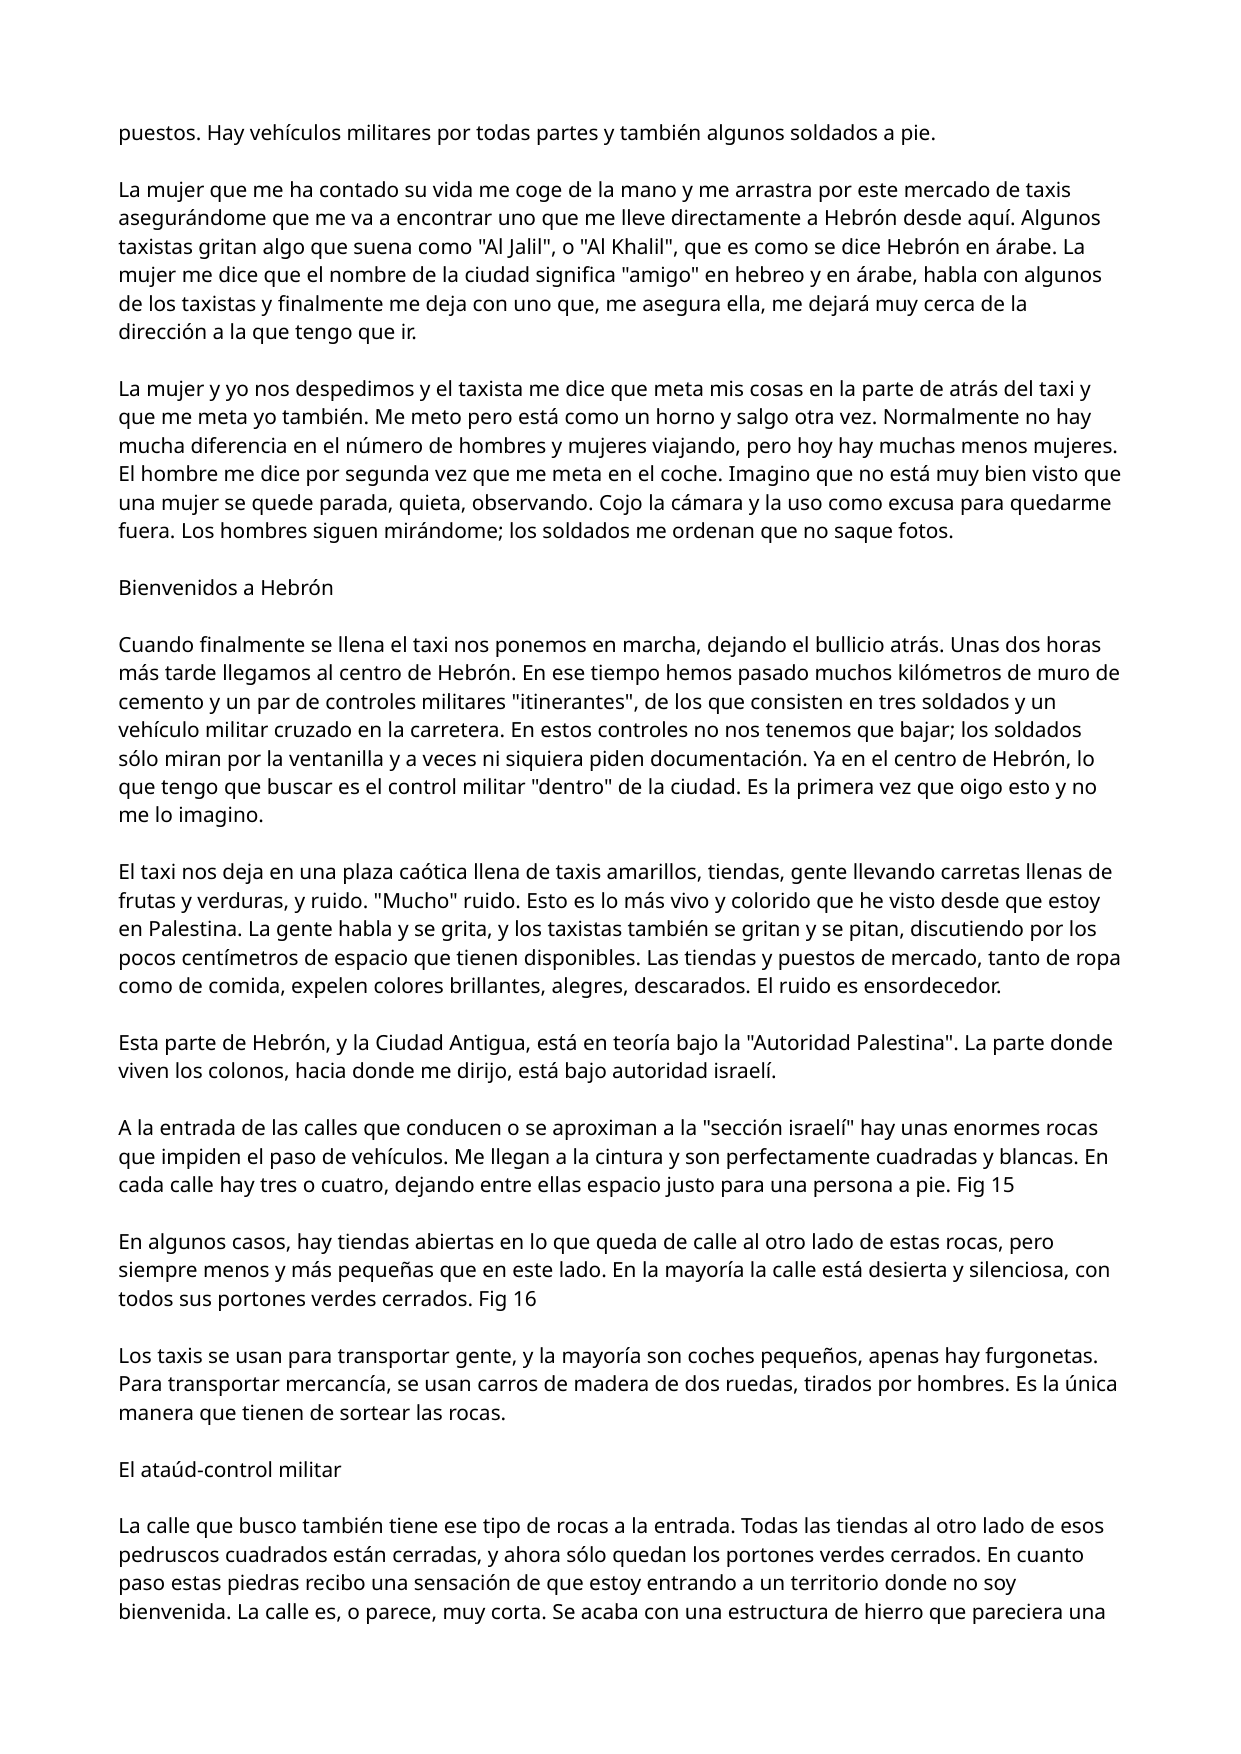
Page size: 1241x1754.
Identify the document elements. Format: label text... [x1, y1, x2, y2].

text Bienvenidos a Hebrón [118, 573, 1122, 602]
text Los taxis se usan para transportar gente, y la mayoría son coches pequeños, apenas hay furgonetas. Para transportar mercancía, se usan carros de madera de dos ruedas, tirados por hombres. Es la única manera que tienen de sortear las rocas. [118, 1341, 1122, 1426]
text A la entrada de las calles que conducen o se aproximan a la "sección israelí" hay unas enormes rocas que impiden el paso de vehículos. Me llegan a la cintura y son perfectamente cuadradas y blancas. En cada calle hay tres o cuatro, dejando entre ellas espacio justo para una persona a pie. Fig 15 [118, 1113, 1122, 1199]
text El taxi nos deja en una plaza caótica llena de taxis amarillos, tiendas, gente llevando carretas llenas de frutas y verduras, y ruido. "Mucho" ruido. Esto es lo más vivo y colorido que he visto desde que estoy en Palestina. La gente habla y se grita, y los taxistas también se gritan y se pitan, discutiendo por los pocos centímetros de espacio que tienen disponibles. Las tiendas y puestos de mercado, tanto de ropa como de comida, expelen colores brillantes, alegres, descarados. El ruido es ensordecedor. [118, 857, 1122, 1000]
text El ataúd-control militar [118, 1455, 1122, 1483]
text La mujer que me ha contado su vida me coge de la mano y me arrastra por este mercado de taxis asegurándome que me va a encontrar uno que me lleve directamente a Hebrón desde aquí. Algunos taxistas gritan algo que suena como "Al Jalil", o "Al Khalil", que es como se dice Hebrón en árabe. La mujer me dice que el nombre de la ciudad significa "amigo" en hebreo y en árabe, habla con algunos de los taxistas y finalmente me deja con uno que, me asegura ella, me dejará muy cerca de la dirección a la que tengo que ir. [118, 175, 1122, 346]
text puestos. Hay vehículos militares por todas partes y también algunos soldados a pie. [118, 118, 1122, 147]
text La calle que busco también tiene ese tipo de rocas a la entrada. Todas las tiendas al otro lado de esos pedruscos cuadrados están cerradas, y ahora sólo quedan los portones verdes cerrados. En cuanto paso estas piedras recibo una sensación de que estoy entrando a un territorio donde no soy bienvenida. La calle es, o parece, muy corta. Se acaba con una estructura de hierro que pareciera una [118, 1512, 1122, 1625]
text Cuando finalmente se llena el taxi nos ponemos en marcha, dejando el bullicio atrás. Unas dos horas más tarde llegamos al centro de Hebrón. En ese tiempo hemos pasado muchos kilómetros de muro de cemento y un par de controles militares "itinerantes", de los que consisten en tres soldados y un vehículo militar cruzado en la carretera. En estos controles no nos tenemos que bajar; los soldados sólo miran por la ventanilla y a veces ni siquiera piden documentación. Ya en el centro de Hebrón, lo que tengo que buscar es el control militar "dentro" de la ciudad. Es la primera vez que oigo esto y no me lo imagino. [118, 630, 1122, 829]
text La mujer y yo nos despedimos y el taxista me dice que meta mis cosas en la parte de atrás del taxi y que me meta yo también. Me meto pero está como un horno y salgo otra vez. Normalmente no hay mucha diferencia en el número de hombres y mujeres viajando, pero hoy hay muchas menos mujeres. El hombre me dice por segunda vez que me meta en el coche. Imagino que no está muy bien visto que una mujer se quede parada, quieta, observando. Cojo la cámara y la uso como excusa para quedarme fuera. Los hombres siguen mirándome; los soldados me ordenan que no saque fotos. [118, 374, 1122, 545]
text Esta parte de Hebrón, y la Ciudad Antigua, está en teoría bajo la "Autoridad Palestina". La parte donde viven los colonos, hacia donde me dirijo, está bajo autoridad israelí. [118, 1028, 1122, 1085]
text En algunos casos, hay tiendas abiertas en lo que queda de calle al otro lado de estas rocas, pero siempre menos y más pequeñas que en este lado. En la mayoría la calle está desierta y silenciosa, con todos sus portones verdes cerrados. Fig 16 [118, 1227, 1122, 1312]
